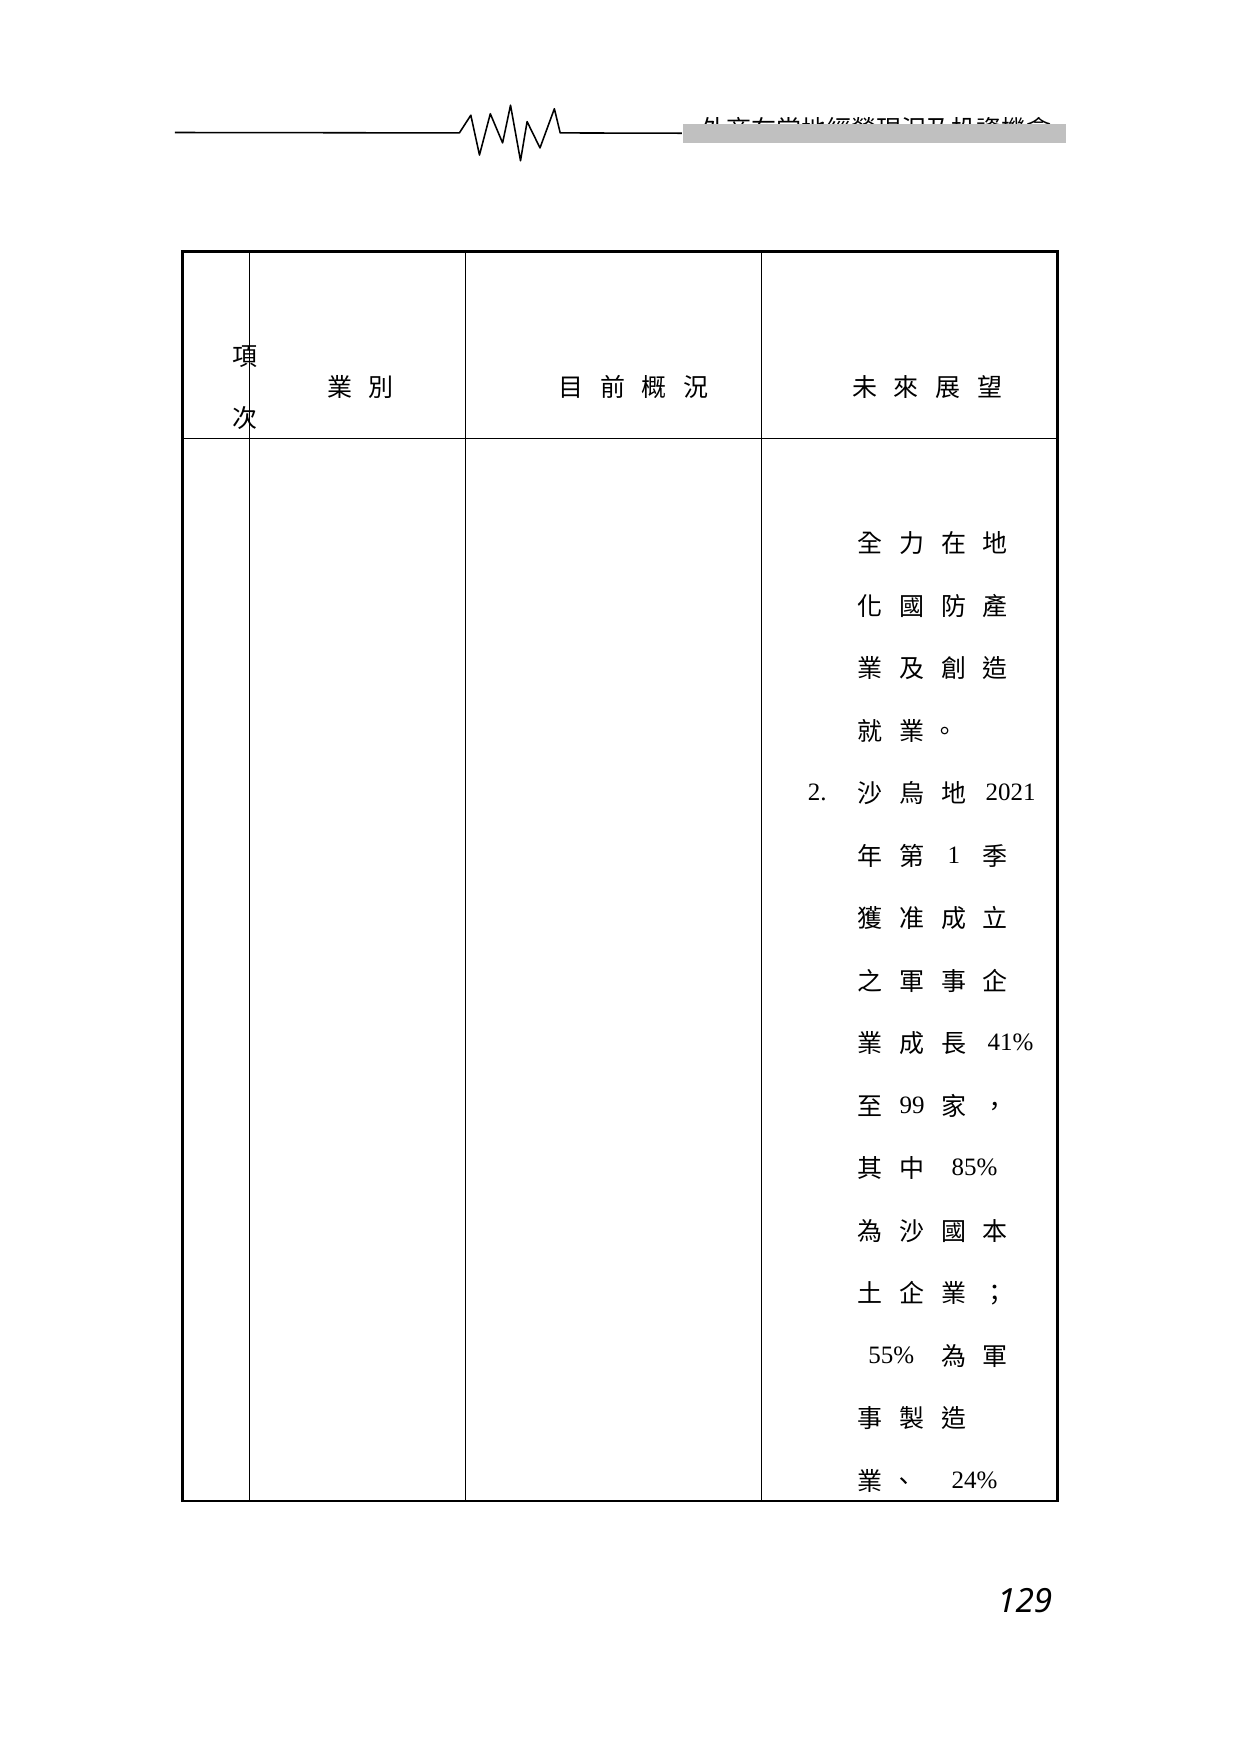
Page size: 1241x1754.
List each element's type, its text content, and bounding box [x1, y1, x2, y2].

table_header 業別 [250, 253, 465, 438]
table_header 未來展望 [762, 253, 1056, 438]
table_cell [250, 439, 465, 1500]
table_header 目前概況 [466, 253, 761, 438]
table_cell 全力在地化國防產業及創造就業。 沙烏地2021年第1季獲准成立之軍事企業成長41%至99家，其中85%為沙國本土企業；55%為軍事製造業、24% [762, 439, 1056, 1500]
table_cell [184, 439, 249, 1500]
table_cell [466, 439, 761, 1500]
table_header 項次 [184, 253, 249, 438]
